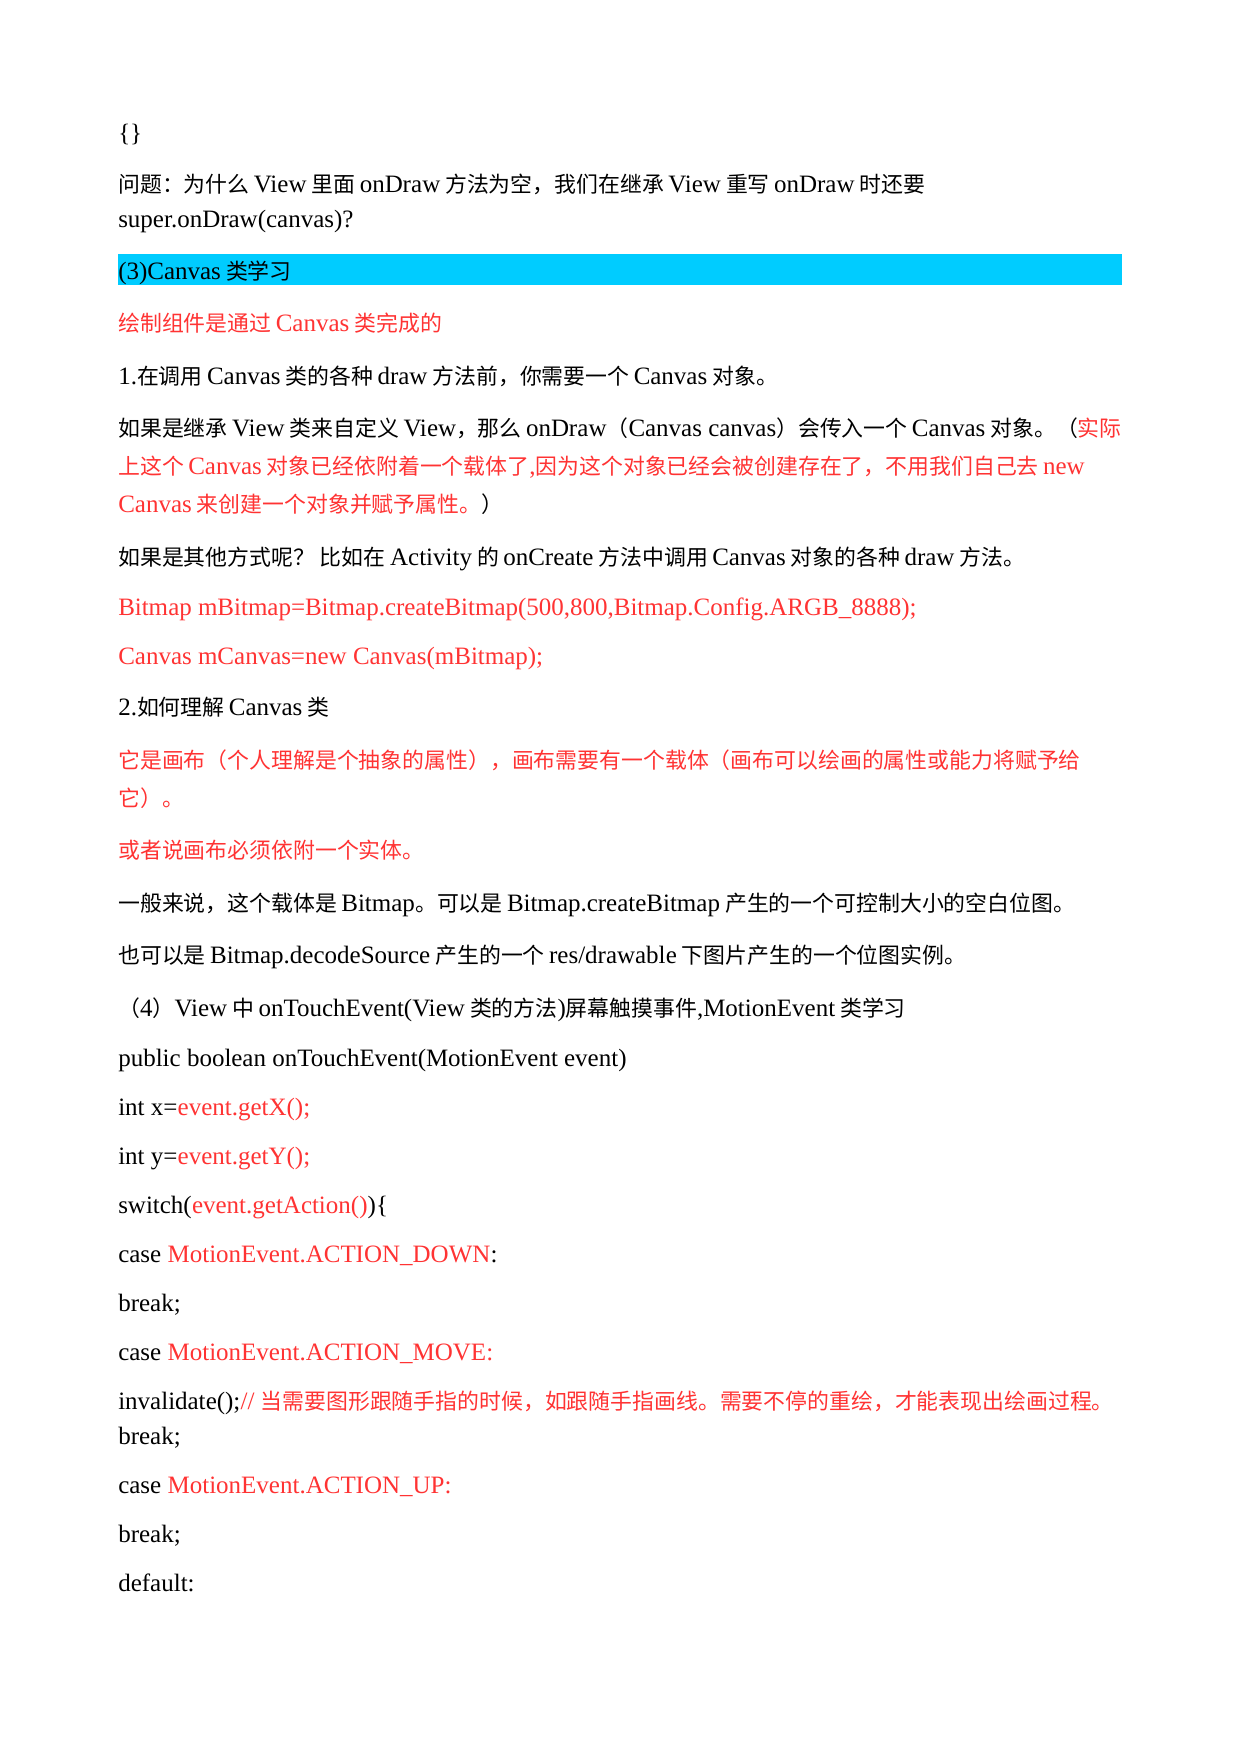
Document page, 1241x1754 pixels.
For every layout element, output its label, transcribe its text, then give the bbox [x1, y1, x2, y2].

text （4）View中onTouchEvent(View类的方法)屏幕触摸事件,MotionEvent类学习 [118, 991, 1122, 1022]
text 也可以是Bitmap.decodeSource产生的一个res/drawable下图片产生的一个位图实例。 [118, 938, 1122, 970]
text case MotionEvent.ACTION_DOWN: [118, 1239, 1122, 1268]
text 绘制组件是通过Canvas类完成的 [118, 306, 1122, 338]
text switch(event.getAction()){ [118, 1190, 1122, 1219]
text 它是画布（个人理解是个抽象的属性），画布需要有一个载体（画布可以绘画的属性或能力将赋予给它）。 [118, 743, 1122, 812]
text int x=event.getX(); [118, 1092, 1122, 1121]
text break; [118, 1519, 1122, 1548]
text 问题：为什么View里面onDraw方法为空，我们在继承View重写onDraw时还要super.onDraw(canvas)? [118, 167, 1122, 233]
text public boolean onTouchEvent(MotionEvent event) [118, 1043, 1122, 1072]
text 2.如何理解Canvas类 [118, 690, 1122, 722]
text case MotionEvent.ACTION_UP: [118, 1470, 1122, 1499]
text 或者说画布必须依附一个实体。 [118, 833, 1122, 865]
text 1.在调用Canvas类的各种draw方法前，你需要一个Canvas对象。 [118, 359, 1122, 390]
text default: [118, 1568, 1122, 1597]
text (3)Canvas类学习 [118, 254, 1122, 285]
text int y=event.getY(); [118, 1141, 1122, 1170]
text break; [118, 1288, 1122, 1317]
text 如果是其他方式呢？ 比如在Activity的onCreate方法中调用Canvas对象的各种draw方法。 [118, 539, 1122, 571]
text 如果是继承View类来自定义View，那么onDraw（Canvas canvas）会传入一个Canvas对象。（实际上这个Canvas对象已经依附着一个载体了,因为这个对象已经会被创建存在了，不用我们自己去new Canvas来创建一个对象并赋予属性。） [118, 411, 1122, 519]
text case MotionEvent.ACTION_MOVE: [118, 1337, 1122, 1366]
text {} [118, 118, 1122, 147]
text 一般来说，这个载体是Bitmap。可以是Bitmap.createBitmap产生的一个可控制大小的空白位图。 [118, 886, 1122, 917]
text Bitmap mBitmap=Bitmap.createBitmap(500,800,Bitmap.Config.ARGB_8888); [118, 592, 1122, 621]
text Canvas mCanvas=new Canvas(mBitmap); [118, 641, 1122, 670]
text invalidate();// 当需要图形跟随手指的时候，如跟随手指画线。需要不停的重绘，才能表现出绘画过程。 break; [118, 1386, 1122, 1450]
